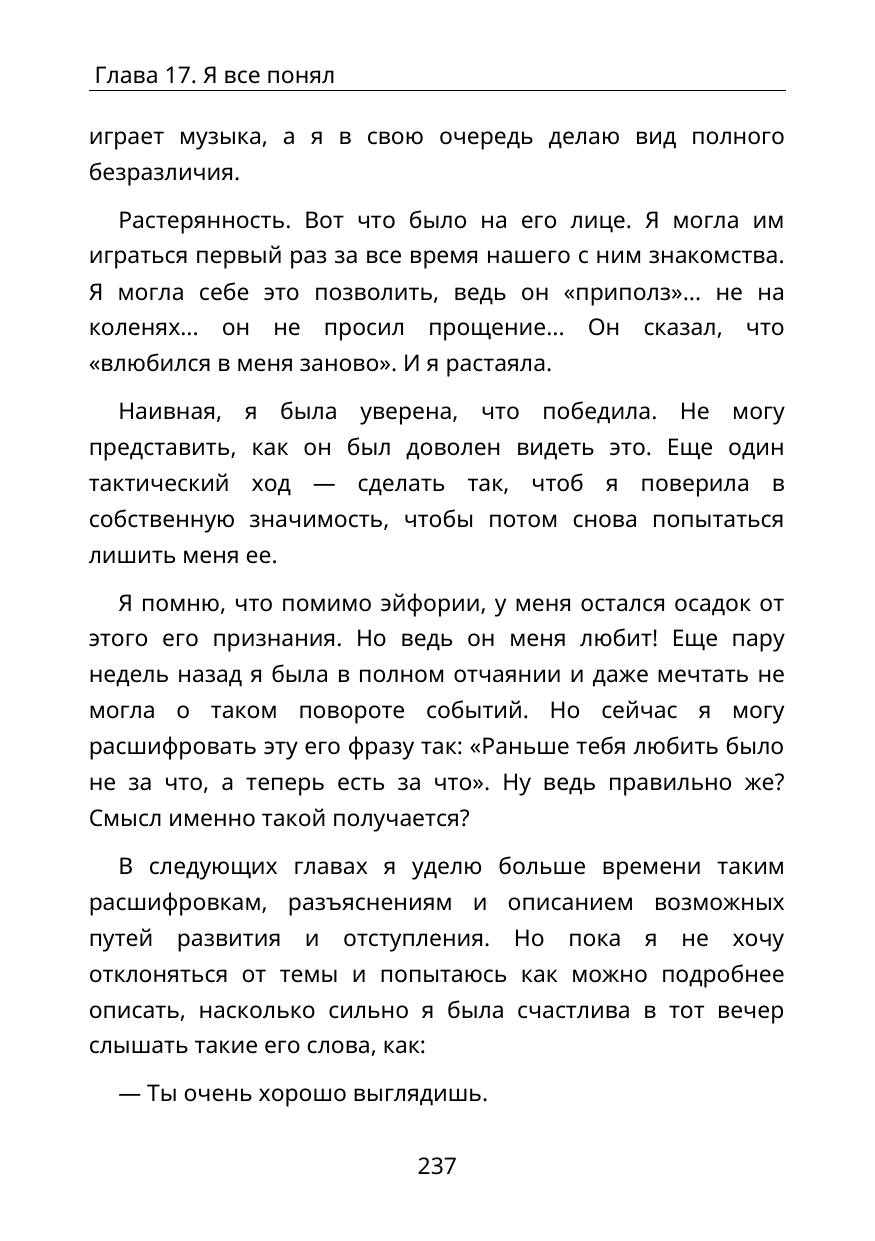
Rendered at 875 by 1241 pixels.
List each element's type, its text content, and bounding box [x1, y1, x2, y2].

text Я помню, что помимо эйфории, у меня остался осадок от этого его признания. Но ведь он меня любит! Еще пару недель назад я была в полном отчаянии и даже мечтать не могла о таком повороте событий. Но сейчас я могу расшифровать эту его фразу так: «Раньше тебя любить было не за что, а теперь есть за что». Ну ведь правильно же? Смысл именно такой получается? [88, 586, 786, 833]
text играет музыка, а я в свою очередь делаю вид полного безразличия. [88, 120, 786, 187]
text — Ты очень хорошо выглядишь. [88, 1077, 786, 1108]
text Наивная, я была уверена, что победила. Не могу представить, как он был доволен видеть это. Еще один тактический ход — сделать так, чтоб я поверила в собственную значимость, чтобы потом снова попытаться лишить меня ее. [88, 395, 786, 570]
text Растерянность. Вот что было на его лице. Я могла им играться первый раз за все время нашего с ним знакомства. Я могла себе это позволить, ведь он «приполз»... не на коленях... он не просил прощение... Он сказал, что «влюбился в меня заново». И я растаяла. [88, 203, 786, 378]
text В следующих главах я уделю больше времени таким расшифровкам, разъяснениям и описанием возможных путей развития и отступления. Но пока я не хочу отклоняться от темы и попытаюсь как можно подробнее описать, насколько сильно я была счастлива в тот вечер слышать такие его слова, как: [88, 850, 786, 1061]
